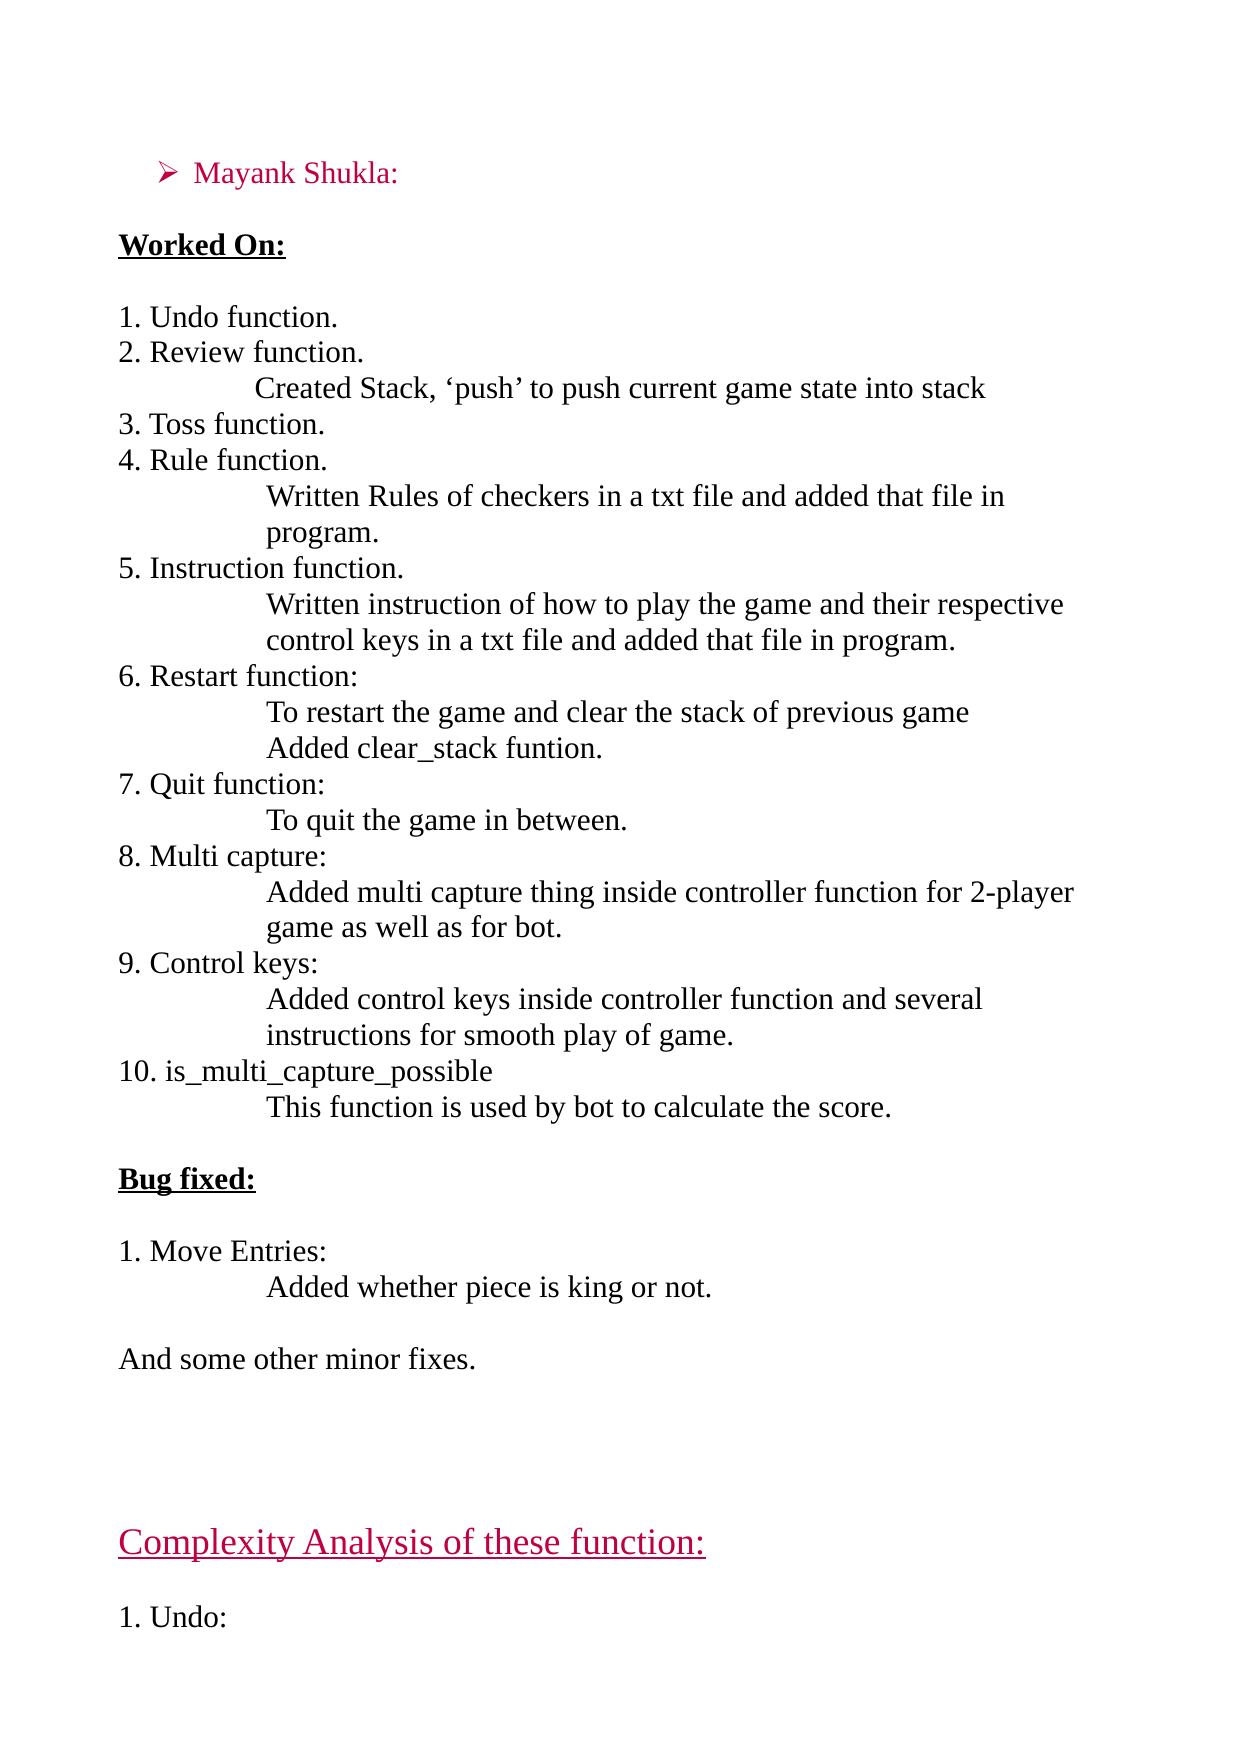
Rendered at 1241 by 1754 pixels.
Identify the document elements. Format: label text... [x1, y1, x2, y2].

text To restart the game and clear the stack of previous game [118, 693, 1122, 729]
text This function is used by bot to calculate the score. [118, 1088, 1122, 1124]
text 1. Undo: [118, 1599, 1122, 1635]
text Added multi capture thing inside controller function for 2-player game as well as for bot. [118, 873, 1122, 945]
text 7. Quit function: [118, 765, 1122, 801]
text Added whether piece is king or not. [118, 1268, 1122, 1304]
text 3. Toss function. [118, 406, 1122, 442]
text 2. Review function. [118, 334, 1122, 370]
text Bug fixed: [118, 1160, 1122, 1196]
text 9. Control keys: [118, 945, 1122, 981]
text Written instruction of how to play the game and their respective control keys in a txt file and added that file in program. [118, 585, 1122, 657]
text 10. is_multi_capture_possible [118, 1052, 1122, 1088]
text 8. Multi capture: [118, 837, 1122, 873]
list Mayank Shukla: [156, 154, 1122, 190]
text Written Rules of checkers in a txt file and added that file in program. [118, 477, 1122, 549]
text 1. Move Entries: [118, 1232, 1122, 1268]
text 5. Instruction function. [118, 549, 1122, 585]
text Worked On: [118, 226, 1122, 262]
text 6. Restart function: [118, 657, 1122, 693]
text Added control keys inside controller function and several instructions for smooth play of game. [118, 981, 1122, 1052]
text Complexity Analysis of these function: [118, 1520, 1122, 1563]
text To quit the game in between. [118, 801, 1122, 837]
text Created Stack, ‘push’ to push current game state into stack [118, 370, 1122, 406]
text And some other minor fixes. [118, 1340, 1122, 1376]
text 4. Rule function. [118, 442, 1122, 477]
text Added clear_stack funtion. [118, 729, 1122, 765]
text 1. Undo function. [118, 298, 1122, 334]
